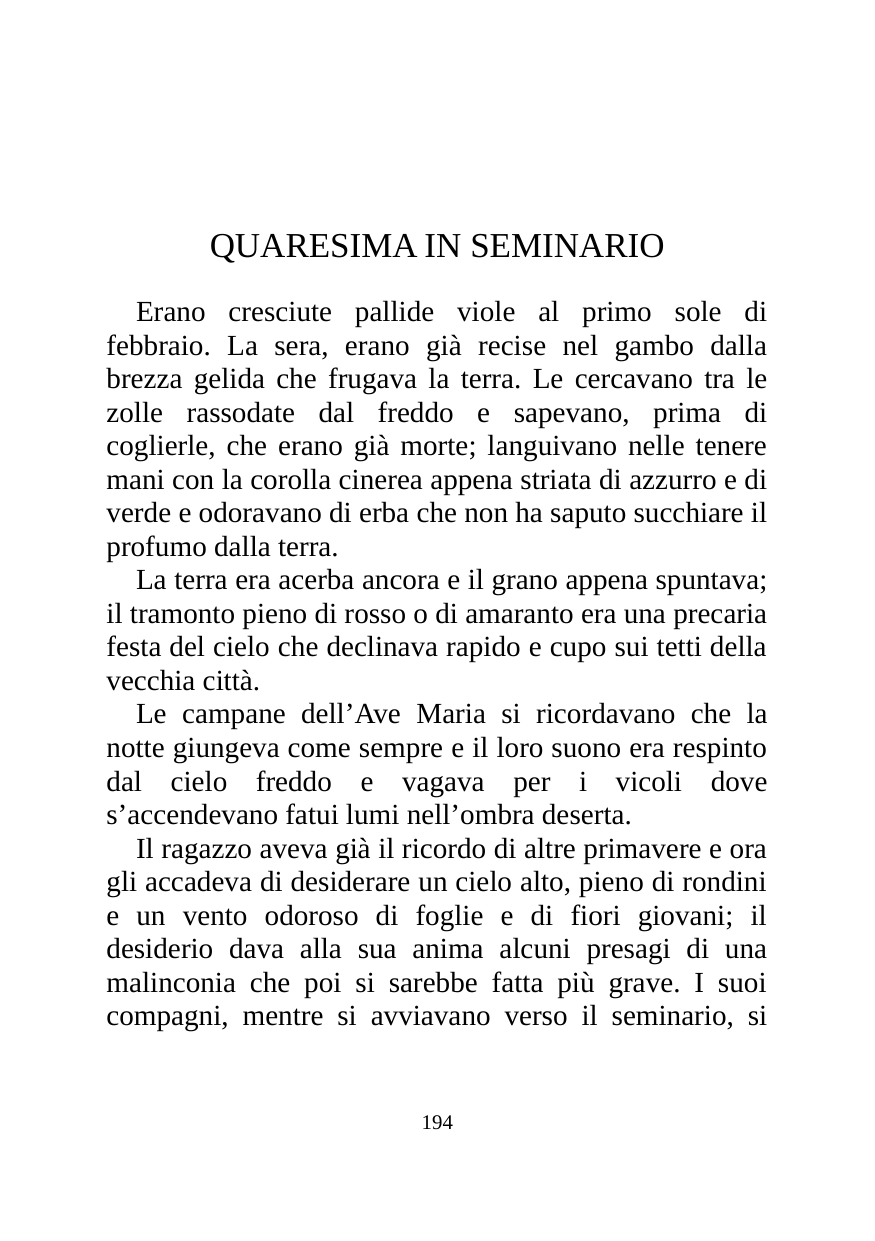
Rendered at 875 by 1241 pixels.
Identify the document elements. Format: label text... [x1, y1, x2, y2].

subtitle QUARESIMA IN SEMINARIO [106, 224, 768, 264]
text Il ragazzo aveva già il ricordo di altre primavere e ora gli accadeva di desiderare un cielo alto, pieno di rondini e un vento odoroso di foglie e di fiori giovani; il desiderio dava alla sua anima alcuni presagi di una malinconia che poi si sarebbe fatta più grave. I suoi compagni, mentre si avviavano verso il seminario, si [106, 831, 768, 1032]
text Le campane dell’Ave Maria si ricordavano che la notte giungeva come sempre e il loro suono era respinto dal cielo freddo e vagava per i vicoli dove s’accendevano fatui lumi nell’ombra deserta. [106, 697, 768, 831]
text Erano cresciute pallide viole al primo sole di febbraio. La sera, erano già recise nel gambo dalla brezza gelida che frugava la terra. Le cercavano tra le zolle rassodate dal freddo e sapevano, prima di coglierle, che erano già morte; languivano nelle tenere mani con la corolla cinerea appena striata di azzurro e di verde e odoravano di erba che non ha saputo succhiare il profumo dalla terra. [106, 294, 768, 562]
text La terra era acerba ancora e il grano appena spuntava; il tramonto pieno di rosso o di amaranto era una precaria festa del cielo che declinava rapido e cupo sui tetti della vecchia città. [106, 562, 768, 697]
